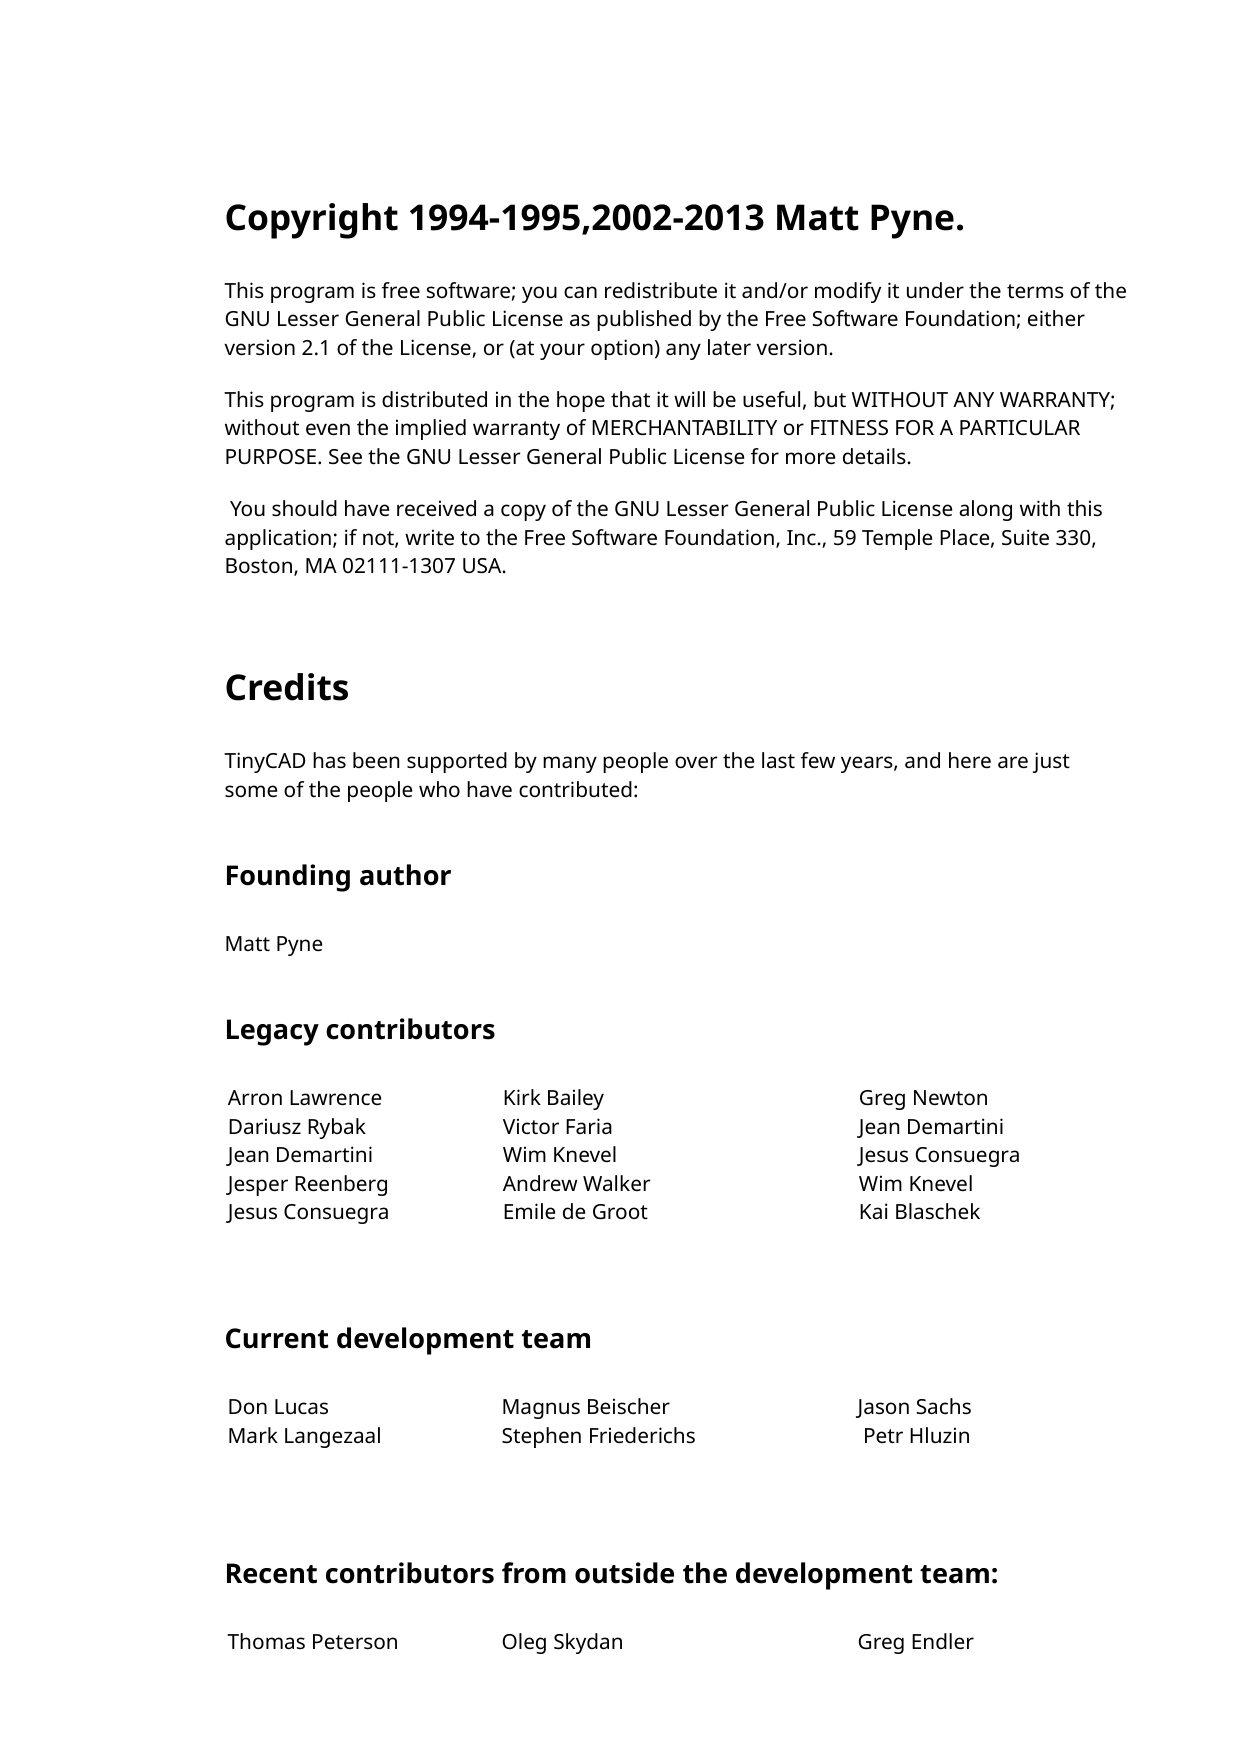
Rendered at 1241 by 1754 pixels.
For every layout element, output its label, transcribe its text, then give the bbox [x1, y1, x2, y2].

subtitle Founding author [224, 857, 1128, 893]
text Oleg Skydan [501, 1627, 771, 1656]
subtitle Copyright 1994-1995,2002-2013 Matt Pyne. [224, 192, 1128, 240]
text Matt Pyne [224, 929, 1128, 957]
text Kirk Bailey Victor Faria Wim Knevel Andrew Walker Emile de Groot [503, 1083, 771, 1226]
text Arron Lawrence Dariusz Rybak Jean Demartini Jesper Reenberg Jesus Consuegra [228, 1083, 414, 1226]
subtitle Credits [224, 662, 1128, 711]
subtitle Recent contributors from outside the development team: [224, 1555, 1128, 1592]
text Thomas Peterson [227, 1627, 415, 1656]
text Magnus Beischer Stephen Friederichs [501, 1392, 771, 1449]
text Don Lucas Mark Langezaal [227, 1392, 415, 1449]
text You should have received a copy of the GNU Lesser General Public License along with this application; if not, write to the Free Software Foundation, Inc., 59 Temple Place, Suite 330, Boston, MA 02111-1307 USA. [224, 494, 1128, 580]
text Jason Sachs Petr Hluzin [857, 1392, 1127, 1449]
subtitle Legacy contributors [224, 1011, 1128, 1048]
text TinyCAD has been supported by many people over the last few years, and here are just some of the people who have contributed: [224, 746, 1128, 803]
text Greg Endler [857, 1627, 1127, 1656]
text This program is free software; you can redistribute it and/or modify it under the terms of the GNU Lesser General Public License as published by the Free Software Foundation; either version 2.1 of the License, or (at your option) any later version. [224, 276, 1128, 361]
text This program is distributed in the hope that it will be useful, but WITHOUT ANY WARRANTY; without even the implied warranty of MERCHANTABILITY or FITNESS FOR A PARTICULAR PURPOSE. See the GNU Lesser General Public License for more details. [224, 385, 1128, 470]
subtitle Current development team [224, 1320, 1128, 1357]
text Greg Newton Jean Demartini Jesus Consuegra Wim Knevel Kai Blaschek [859, 1083, 1127, 1226]
